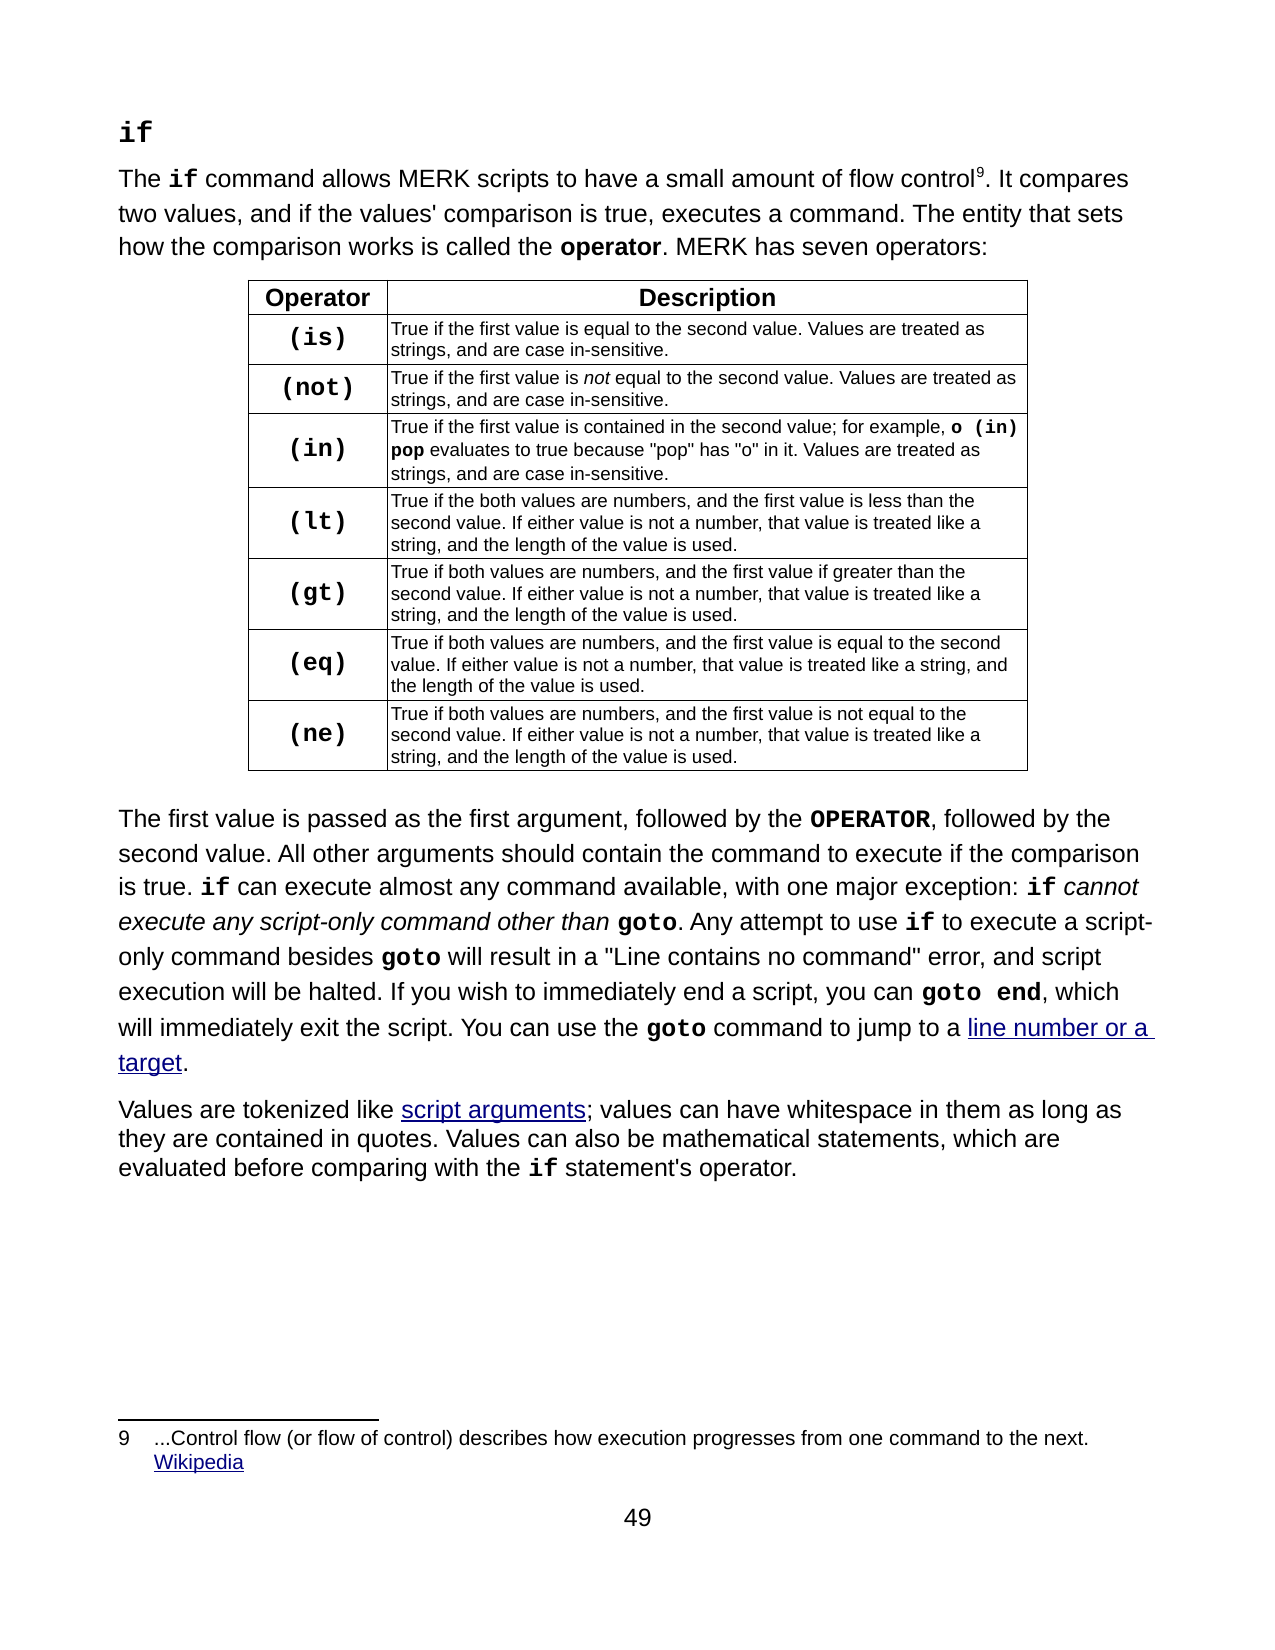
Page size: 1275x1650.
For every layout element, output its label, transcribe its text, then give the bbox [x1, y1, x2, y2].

table_cell True if the first value is contained in the second value; for example, o (in) pop evaluates to true because "pop" has "o" in it. Values are treated as strings, and are case in-sensitive. [388, 414, 1027, 487]
table_cell True if both values are numbers, and the first value is not equal to the second value. If either value is not a number, that value is treated like a string, and the length of the value is used. [388, 701, 1027, 770]
text The first value is passed as the first argument, followed by the OPERATOR, followed by the second value. All other arguments should contain the command to execute if the comparison is true. if can execute almost any command available, with one major exception: if cannot execute any script-only command other than goto. Any attempt to use if to execute a script-only command besides goto will result in a "Line contains no command" error, and script execution will be halted. If you wish to immediately end a script, you can goto end, which will immediately exit the script. You can use the goto command to jump to a line number or a target. [118, 771, 1157, 1077]
table_cell True if the first value is equal to the second value. Values are treated as strings, and are case in-sensitive. [388, 315, 1027, 364]
table_cell (is) [249, 315, 387, 364]
table_header Operator [249, 281, 387, 314]
text ...Control flow (or flow of control) describes how execution progresses from one command to the next. Wikipedia [118, 1426, 1157, 1474]
text The if command allows MERK scripts to have a small amount of flow control. It compares two values, and if the values' comparison is true, executes a command. The entity that sets how the comparison works is called the operator. MERK has seven operators: [118, 164, 1157, 261]
table_cell True if both values are numbers, and the first value if greater than the second value. If either value is not a number, that value is treated like a string, and the length of the value is used. [388, 559, 1027, 629]
table_cell True if the both values are numbers, and the first value is less than the second value. If either value is not a number, that value is treated like a string, and the length of the value is used. [388, 488, 1027, 558]
table_cell (gt) [249, 559, 387, 629]
table_cell (not) [249, 365, 387, 413]
table_cell (in) [249, 414, 387, 487]
table_cell True if the first value is not equal to the second value. Values are treated as strings, and are case in-sensitive. [388, 365, 1027, 413]
table_cell (ne) [249, 701, 387, 770]
table_cell (eq) [249, 630, 387, 699]
table_cell True if both values are numbers, and the first value is equal to the second value. If either value is not a number, that value is treated like a string, and the length of the value is used. [388, 630, 1027, 699]
text Values are tokenized like script arguments; values can have whitespace in them as long as they are contained in quotes. Values can also be mathematical statements, which are evaluated before comparing with the if statement's operator. [118, 1095, 1157, 1184]
table_header Description [388, 281, 1027, 314]
table_cell (lt) [249, 488, 387, 558]
subtitle if [118, 118, 1157, 151]
